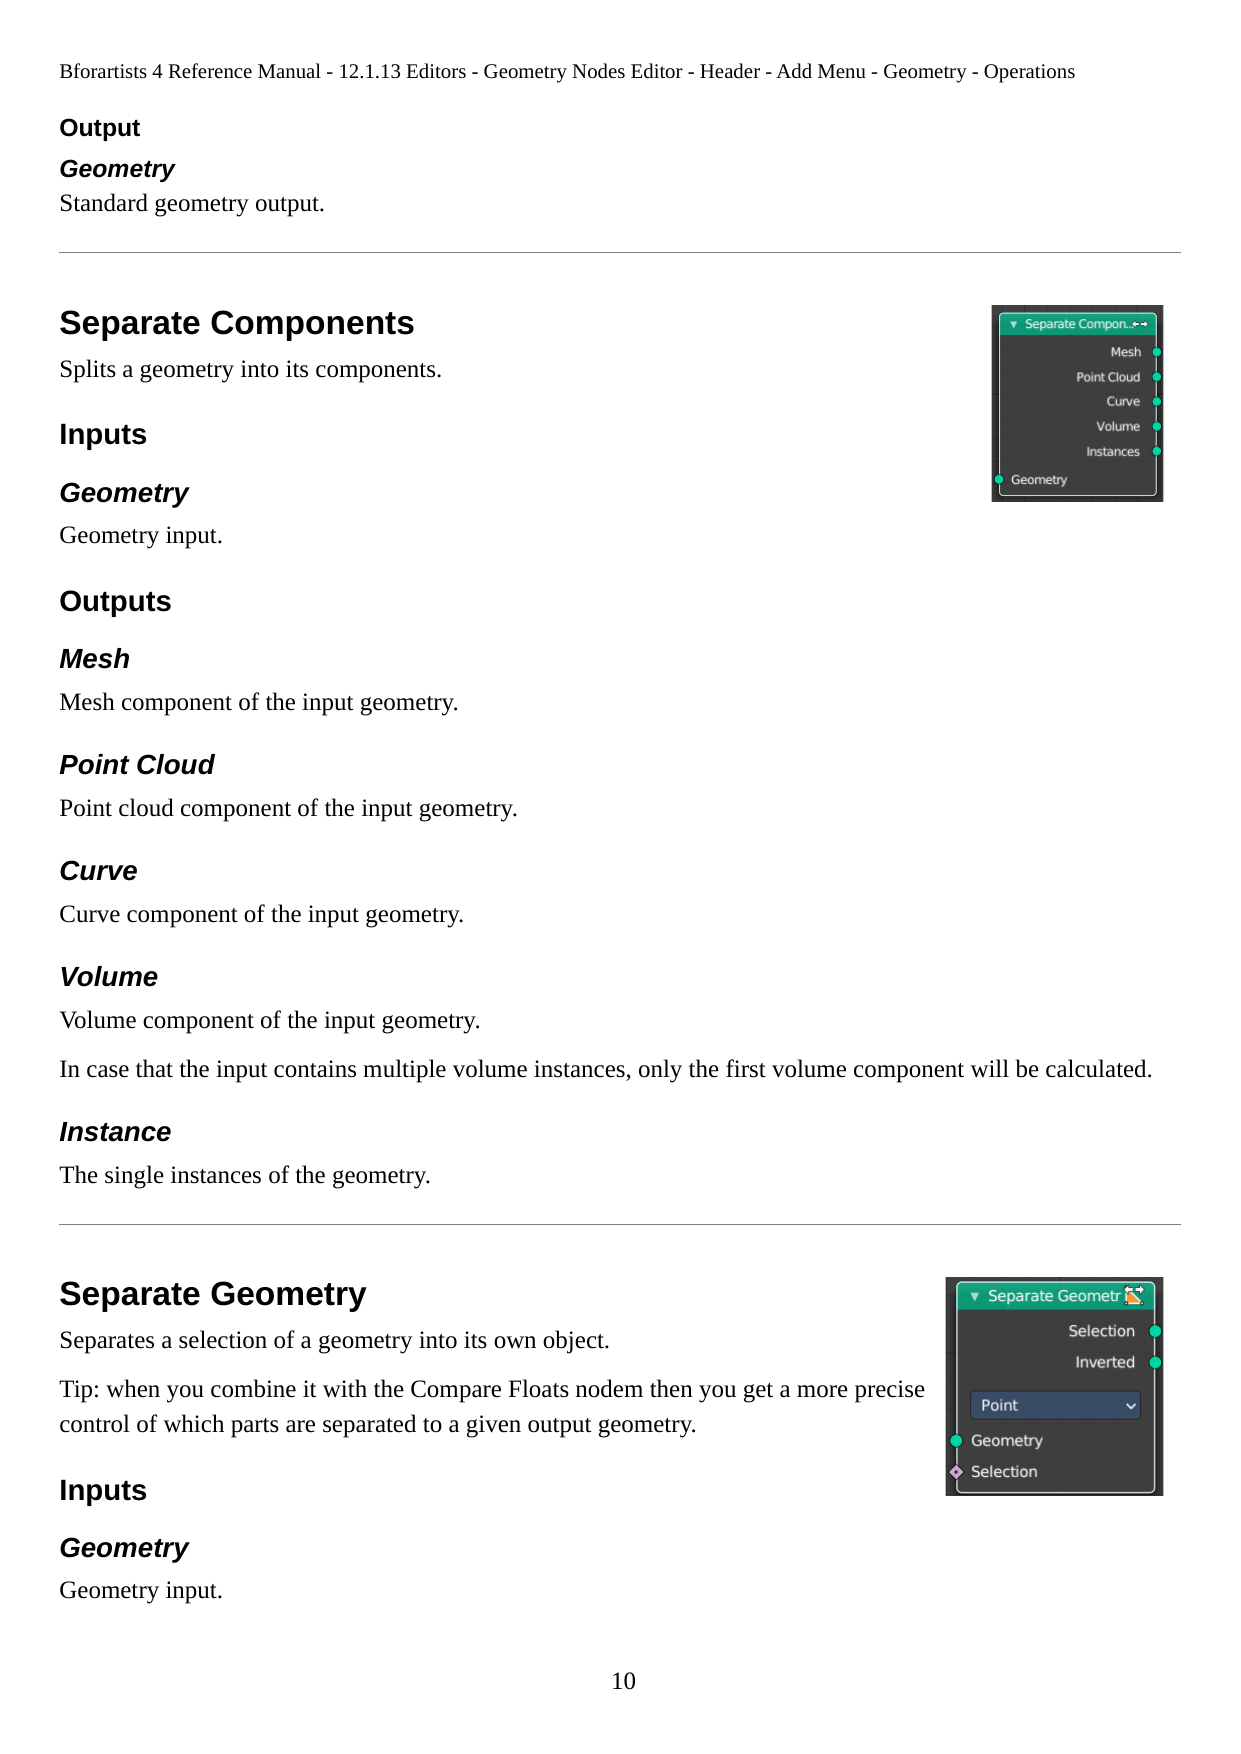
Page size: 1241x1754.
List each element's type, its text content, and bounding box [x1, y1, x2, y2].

text Standard geometry output. [59, 188, 1181, 217]
subtitle Geometry [59, 1531, 1181, 1563]
subtitle Output [59, 113, 1181, 141]
text The single instances of the geometry. [59, 1160, 1181, 1189]
text Tip: when you combine it with the Compare Floats nodem then you get a more precise control of which parts are separated to a given output geometry. [59, 1374, 945, 1437]
text In case that the input contains multiple volume instances, only the first volume component will be calculated. [59, 1054, 1181, 1083]
subtitle Mesh [59, 643, 1181, 675]
picture [991, 305, 1164, 502]
subtitle Volume [59, 961, 1181, 992]
text Splits a geometry into its components. [59, 354, 991, 382]
text Volume component of the input geometry. [59, 1005, 1181, 1034]
text Point cloud component of the input geometry. [59, 793, 1181, 822]
subtitle Geometry [59, 476, 1181, 508]
subtitle Separate Components [59, 302, 1181, 341]
text Geometry input. [59, 1576, 1181, 1604]
picture [945, 1277, 1164, 1496]
subtitle Curve [59, 855, 1181, 887]
text Mesh component of the input geometry. [59, 687, 1181, 716]
subtitle Point Cloud [59, 749, 1181, 781]
subtitle [1164, 417, 1181, 451]
subtitle Geometry [59, 154, 1181, 182]
subtitle Separate Geometry [59, 1274, 1181, 1313]
subtitle Inputs [59, 417, 991, 451]
text Separates a selection of a geometry into its own object. [59, 1325, 945, 1354]
text Curve component of the input geometry. [59, 899, 1181, 928]
subtitle Outputs [59, 584, 1181, 618]
subtitle Inputs [59, 1472, 1181, 1506]
subtitle Instance [59, 1116, 1181, 1147]
text Geometry input. [59, 520, 1181, 549]
